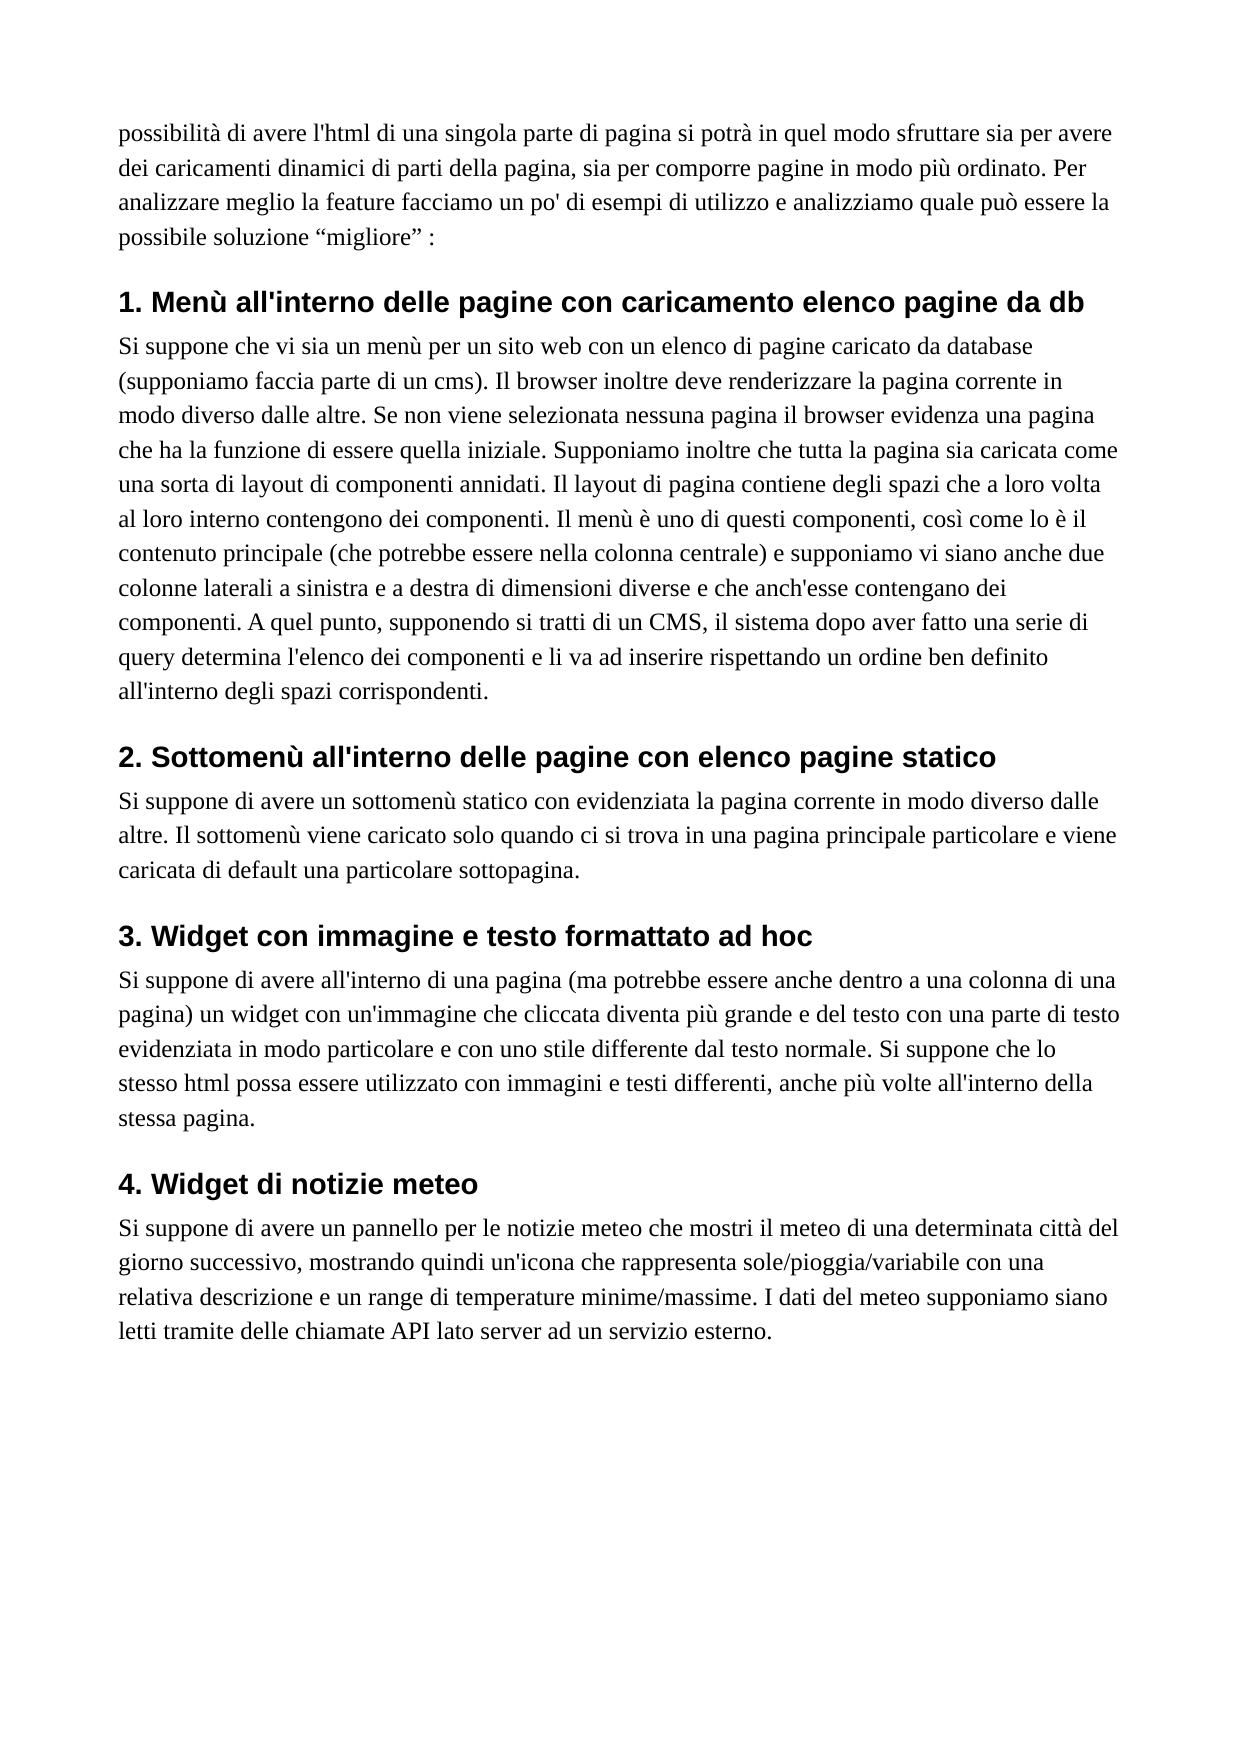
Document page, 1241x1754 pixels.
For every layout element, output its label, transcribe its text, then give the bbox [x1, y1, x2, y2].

text Si suppone di avere all'interno di una pagina (ma potrebbe essere anche dentro a una colonna di una pagina) un widget con un'immagine che cliccata diventa più grande e del testo con una parte di testo evidenziata in modo particolare e con uno stile differente dal testo normale. Si suppone che lo stesso html possa essere utilizzato con immagini e testi differenti, anche più volte all'interno della stessa pagina. [118, 965, 1122, 1132]
subtitle 3. Widget con immagine e testo formattato ad hoc [118, 919, 1122, 952]
text Si suppone che vi sia un menù per un sito web con un elenco di pagine caricato da database (supponiamo faccia parte di un cms). Il browser inoltre deve renderizzare la pagina corrente in modo diverso dalle altre. Se non viene selezionata nessuna pagina il browser evidenza una pagina che ha la funzione di essere quella iniziale. Supponiamo inoltre che tutta la pagina sia caricata come una sorta di layout di componenti annidati. Il layout di pagina contiene degli spazi che a loro volta al loro interno contengono dei componenti. Il menù è uno di questi componenti, così come lo è il contenuto principale (che potrebbe essere nella colonna centrale) e supponiamo vi siano anche due colonne laterali a sinistra e a destra di dimensioni diverse e che anch'esse contengano dei componenti. A quel punto, supponendo si tratti di un CMS, il sistema dopo aver fatto una serie di query determina l'elenco dei componenti e li va ad inserire rispettando un ordine ben definito all'interno degli spazi corrispondenti. [118, 331, 1122, 705]
subtitle 1. Menù all'interno delle pagine con caricamento elenco pagine da db [118, 285, 1122, 319]
text Si suppone di avere un sottomenù statico con evidenziata la pagina corrente in modo diverso dalle altre. Il sottomenù viene caricato solo quando ci si trova in una pagina principale particolare e viene caricata di default una particolare sottopagina. [118, 786, 1122, 884]
text Si suppone di avere un pannello per le notizie meteo che mostri il meteo di una determinata città del giorno successivo, mostrando quindi un'icona che rappresenta sole/pioggia/variabile con una relativa descrizione e un range di temperature minime/massime. I dati del meteo supponiamo siano letti tramite delle chiamate API lato server ad un servizio esterno. [118, 1213, 1122, 1345]
subtitle 2. Sottomenù all'interno delle pagine con elenco pagine statico [118, 740, 1122, 774]
subtitle 4. Widget di notizie meteo [118, 1167, 1122, 1200]
text possibilità di avere l'html di una singola parte di pagina si potrà in quel modo sfruttare sia per avere dei caricamenti dinamici di parti della pagina, sia per comporre pagine in modo più ordinato. Per analizzare meglio la feature facciamo un po' di esempi di utilizzo e analizziamo quale può essere la possibile soluzione “migliore” : [118, 118, 1122, 250]
